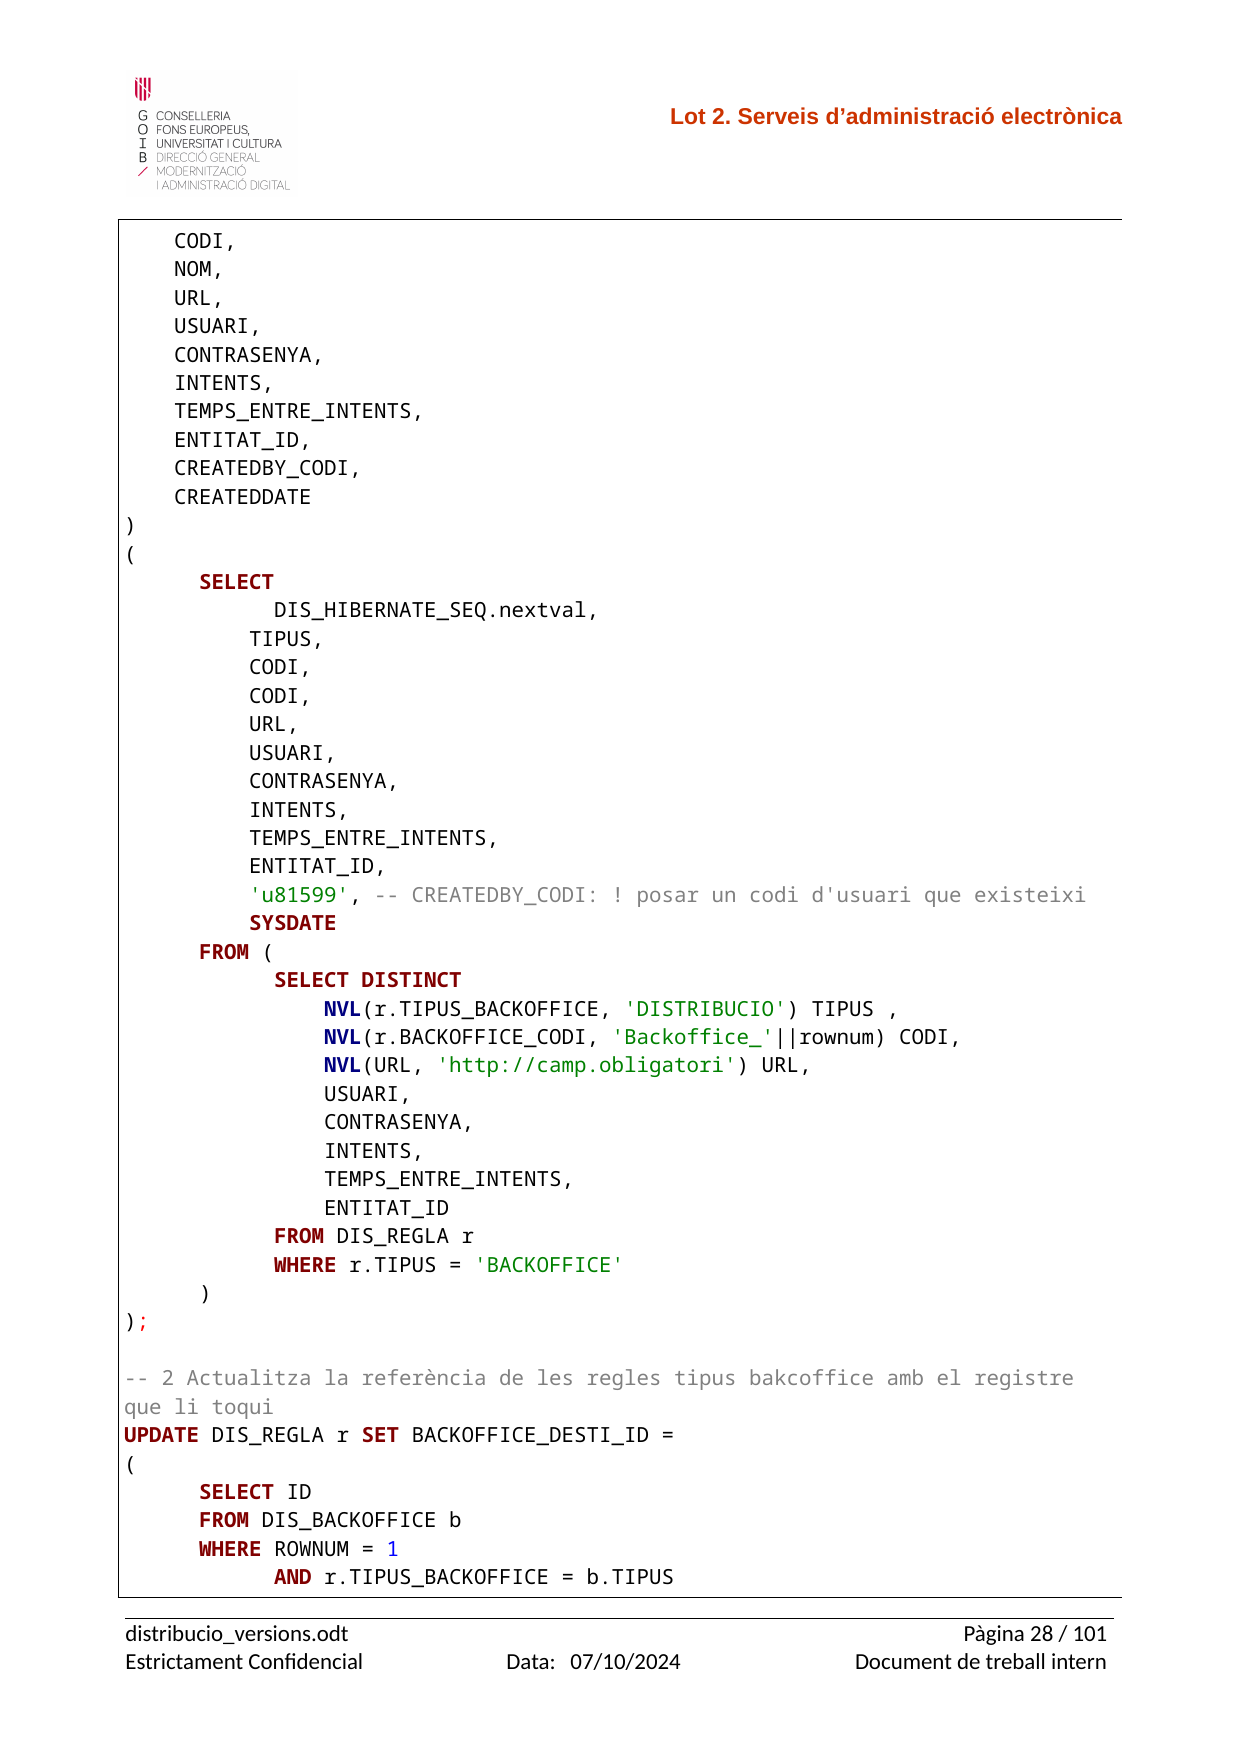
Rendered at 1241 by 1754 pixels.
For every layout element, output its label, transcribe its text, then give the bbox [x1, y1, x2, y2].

picture [126, 70, 299, 197]
table_header CODI, NOM, URL, USUARI, CONTRASENYA, INTENTS, TEMPS_ENTRE_INTENTS, ENTITAT_ID, CREATEDBY_CODI, CREATEDDATE ) ( SELECT DIS_HIBERNATE_SEQ.nextval, TIPUS, CODI, CODI, URL, USUARI, CONTRASENYA, INTENTS, TEMPS_ENTRE_INTENTS, ENTITAT_ID, 'u81599', -- CREATEDBY_CODI: ! posar un codi d'usuari que existeixi SYSDATE FROM ( SELECT DISTINCT NVL(r.TIPUS_BACKOFFICE, 'DISTRIBUCIO') TIPUS , NVL(r.BACKOFFICE_CODI, 'Backoffice_'||rownum) CODI, NVL(URL, 'http://camp.obligatori') URL, USUARI, CONTRASENYA, INTENTS, TEMPS_ENTRE_INTENTS, ENTITAT_ID FROM DIS_REGLA r WHERE r.TIPUS = 'BACKOFFICE' ) ); -- 2 Actualitza la referència de les regles tipus bakcoffice amb el registre que li toqui UPDATE DIS_REGLA r SET BACKOFFICE_DESTI_ID = ( SELECT ID FROM DIS_BACKOFFICE b WHERE ROWNUM = 1 AND r.TIPUS_BACKOFFICE = b.TIPUS [119, 220, 1122, 1597]
